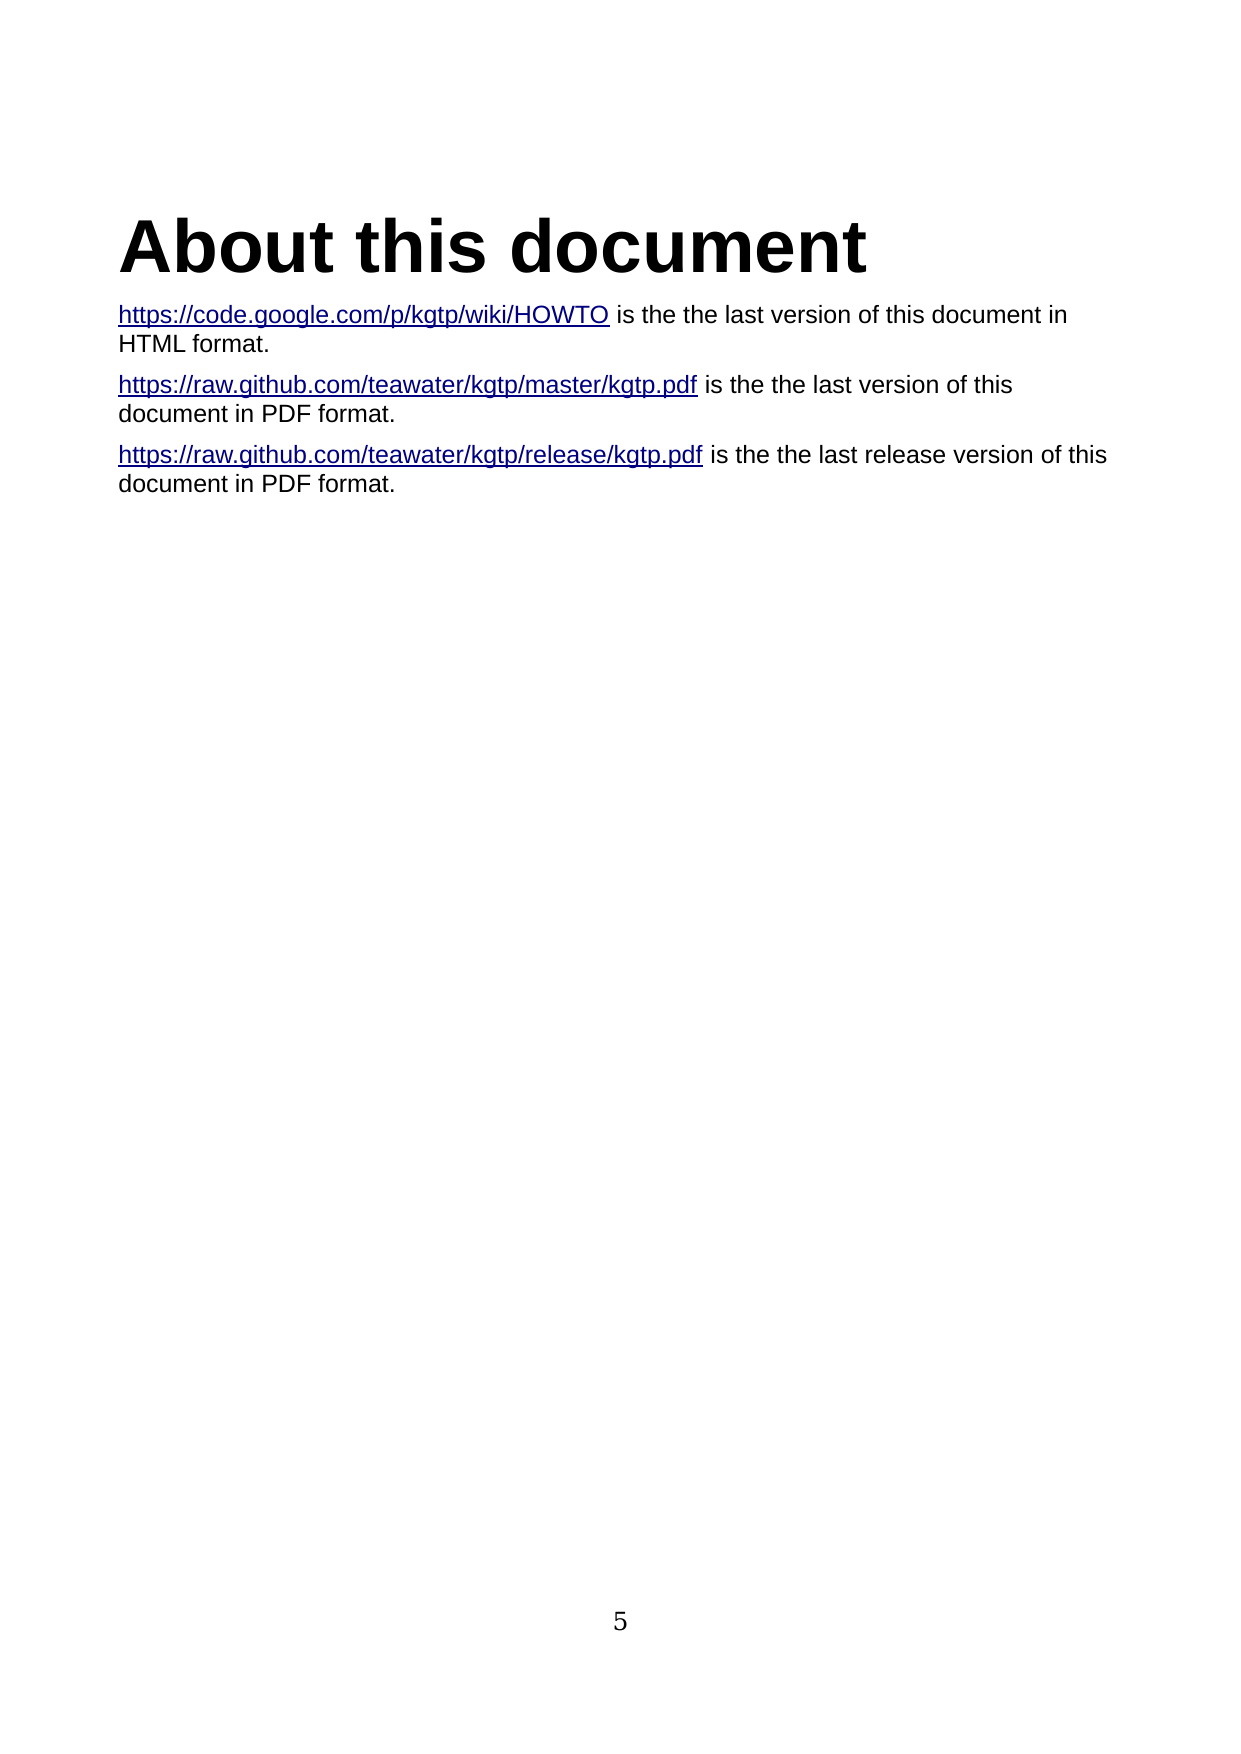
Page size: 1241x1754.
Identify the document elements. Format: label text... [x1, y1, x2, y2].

text https://code.google.com/p/kgtp/wiki/HOWTO is the the last version of this document in HTML format. [118, 301, 1122, 358]
text https://raw.github.com/teawater/kgtp/release/kgtp.pdf is the the last release version of this document in PDF format. [118, 441, 1122, 498]
subtitle About this document [118, 202, 1122, 288]
text https://raw.github.com/teawater/kgtp/master/kgtp.pdf is the the last version of this document in PDF format. [118, 371, 1122, 428]
